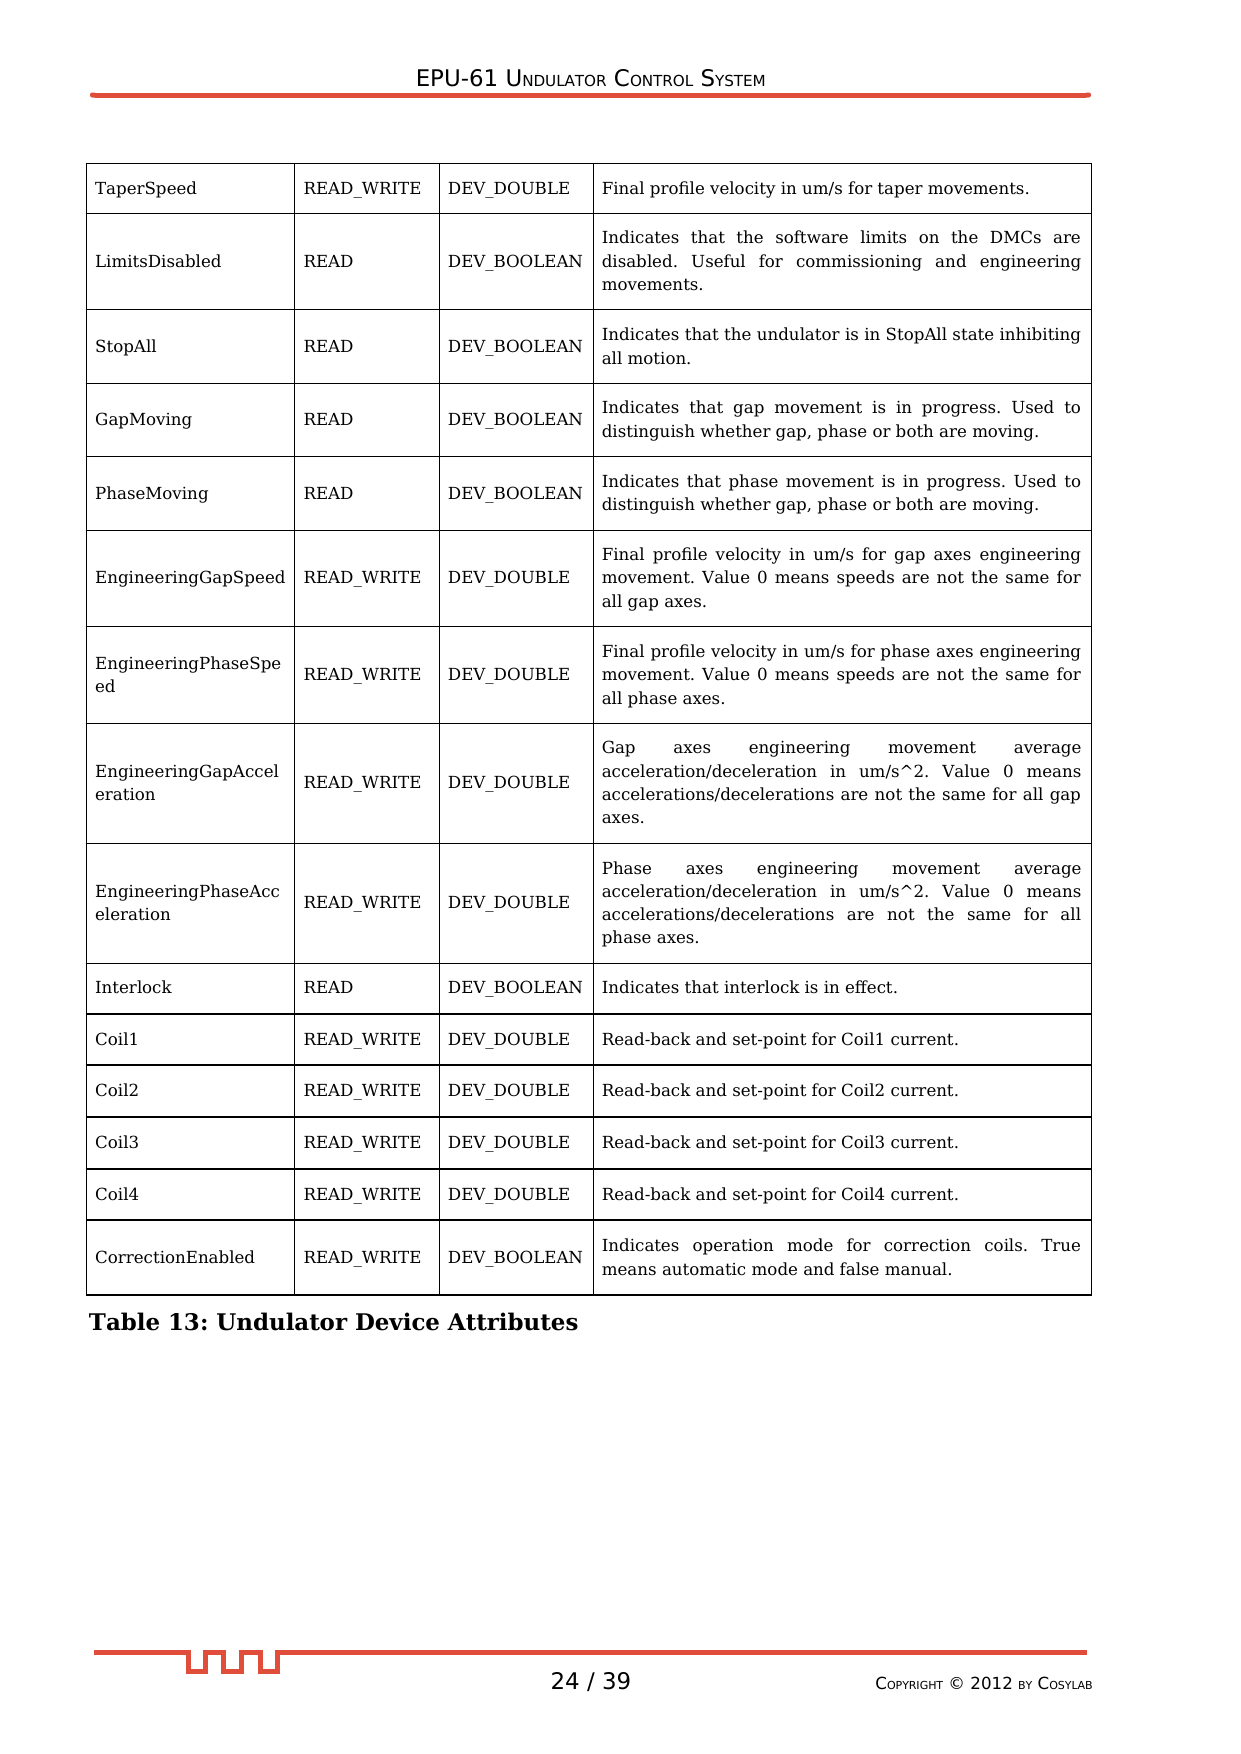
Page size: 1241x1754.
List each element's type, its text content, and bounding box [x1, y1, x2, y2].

table_cell Indicates that the undulator is in StopAll state inhibiting all motion. [594, 310, 1091, 383]
table_cell EngineeringGapSpeed [87, 531, 294, 626]
table_cell Read-back and set-point for Coil2 current. [594, 1066, 1091, 1116]
table_cell DEV_DOUBLE [440, 164, 593, 213]
table_cell READ_WRITE [295, 1170, 439, 1219]
table_cell Read-back and set-point for Coil3 current. [594, 1118, 1091, 1167]
table_cell Indicates that interlock is in effect. [594, 964, 1091, 1012]
table_cell PhaseMoving [87, 457, 294, 530]
table_cell DEV_BOOLEAN [440, 457, 593, 530]
table_cell Phase axes engineering movement average acceleration/deceleration in um/s^2. Value 0 means accelerations/decelerations are not the same for all phase axes. [594, 844, 1091, 963]
table_cell DEV_BOOLEAN [440, 964, 593, 1012]
table_cell READ_WRITE [295, 844, 439, 963]
table_cell DEV_BOOLEAN [440, 214, 593, 309]
table_cell DEV_DOUBLE [440, 627, 593, 723]
table_cell READ [295, 457, 439, 530]
table_cell READ_WRITE [295, 1015, 439, 1064]
table_cell LimitsDisabled [87, 214, 294, 309]
table_cell Coil4 [87, 1170, 294, 1219]
table_cell DEV_DOUBLE [440, 1118, 593, 1167]
table_cell READ_WRITE [295, 627, 439, 723]
table_cell EngineeringPhaseSpeed [87, 627, 294, 723]
table_cell DEV_DOUBLE [440, 531, 593, 626]
table_cell READ [295, 214, 439, 309]
table_cell StopAll [87, 310, 294, 383]
table_cell READ_WRITE [295, 164, 439, 213]
table_cell DEV_BOOLEAN [440, 310, 593, 383]
table_cell READ_WRITE [295, 1066, 439, 1116]
table_cell DEV_DOUBLE [440, 1066, 593, 1116]
table_cell Coil3 [87, 1118, 294, 1167]
table_cell Interlock [87, 964, 294, 1012]
table_cell GapMoving [87, 384, 294, 456]
table_cell Coil1 [87, 1015, 294, 1064]
table_cell DEV_DOUBLE [440, 1015, 593, 1064]
table_cell READ [295, 310, 439, 383]
table_cell DEV_DOUBLE [440, 724, 593, 842]
table_cell Read-back and set-point for Coil1 current. [594, 1015, 1091, 1064]
table_cell Read-back and set-point for Coil4 current. [594, 1170, 1091, 1219]
table_cell Indicates that phase movement is in progress. Used to distinguish whether gap, phase or both are moving. [594, 457, 1091, 530]
table_cell READ_WRITE [295, 1221, 439, 1294]
table_cell DEV_BOOLEAN [440, 1221, 593, 1294]
table_cell DEV_DOUBLE [440, 844, 593, 963]
text Table 13: Undulator Device Attributes [89, 1308, 1092, 1335]
table_cell READ [295, 384, 439, 456]
table_cell CorrectionEnabled [87, 1221, 294, 1294]
table_cell EngineeringPhaseAcceleration [87, 844, 294, 963]
table_cell Indicates that gap movement is in progress. Used to distinguish whether gap, phase or both are moving. [594, 384, 1091, 456]
table_cell Indicates that the software limits on the DMCs are disabled. Useful for commissioning and engineering movements. [594, 214, 1091, 309]
table_cell DEV_BOOLEAN [440, 384, 593, 456]
table_cell READ [295, 964, 439, 1012]
table_cell TaperSpeed [87, 164, 294, 213]
table_cell Coil2 [87, 1066, 294, 1116]
table_cell READ_WRITE [295, 724, 439, 842]
table_cell EngineeringGapAcceleration [87, 724, 294, 842]
table_cell Gap axes engineering movement average acceleration/deceleration in um/s^2. Value 0 means accelerations/decelerations are not the same for all gap axes. [594, 724, 1091, 842]
table_cell READ_WRITE [295, 531, 439, 626]
table_cell Final profile velocity in um/s for gap axes engineering movement. Value 0 means speeds are not the same for all gap axes. [594, 531, 1091, 626]
table_cell READ_WRITE [295, 1118, 439, 1167]
table_cell Final profile velocity in um/s for phase axes engineering movement. Value 0 means speeds are not the same for all phase axes. [594, 627, 1091, 723]
table_cell Final profile velocity in um/s for taper movements. [594, 164, 1091, 213]
table_cell DEV_DOUBLE [440, 1170, 593, 1219]
table_cell Indicates operation mode for correction coils. True means automatic mode and false manual. [594, 1221, 1091, 1294]
